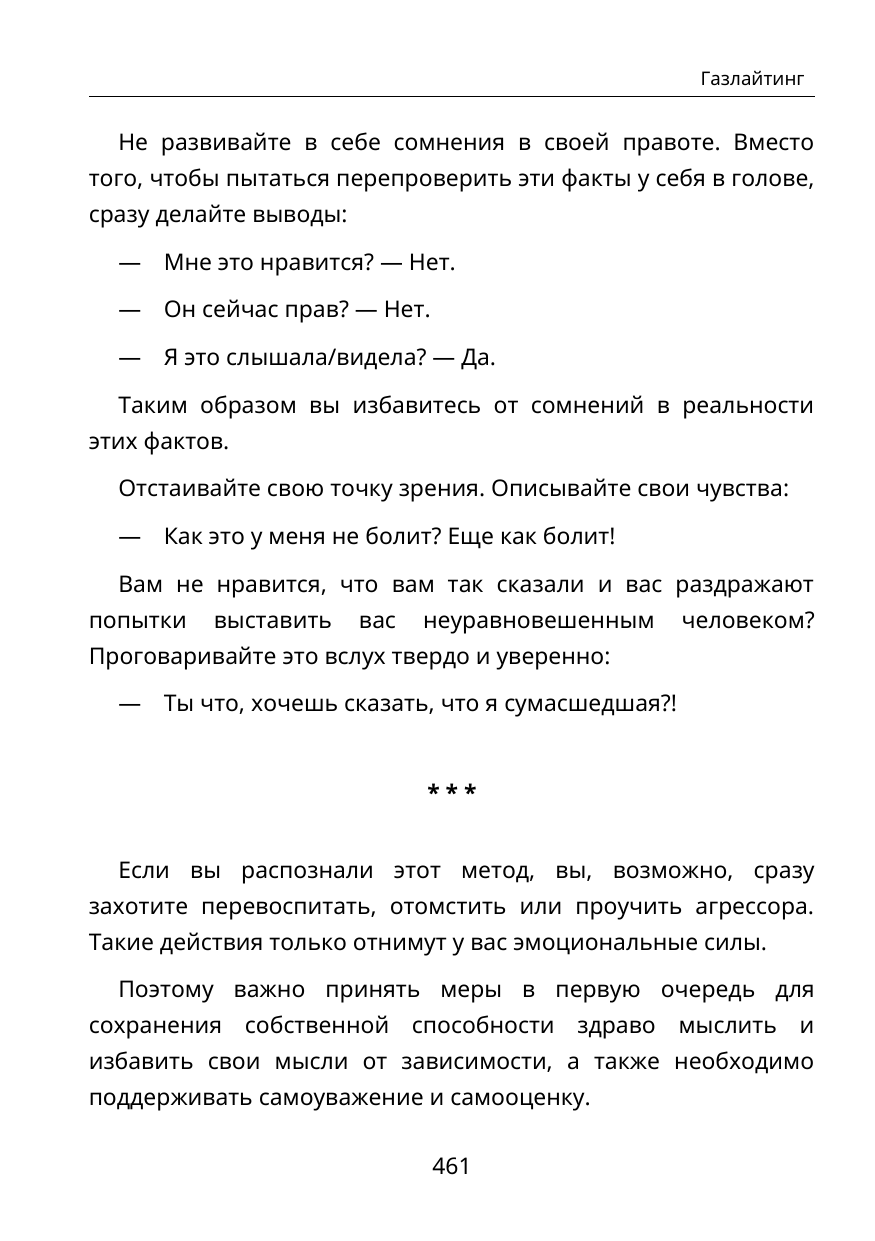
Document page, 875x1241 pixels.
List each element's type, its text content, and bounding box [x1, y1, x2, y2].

text Если вы распознали этот метод, вы, возможно, сразу захотите перевоспитать, отомстить или проучить агрессора. Такие действия только отнимут у вас эмоциональные силы. [88, 854, 815, 957]
text Таким образом вы избавитесь от сомнений в реальности этих фактов. [88, 389, 815, 456]
text Поэтому важно принять меры в первую очередь для сохранения собственной способности здраво мыслить и избавить свои мысли от зависимости, а также необходимо поддерживать самоуважение и самооценку. [88, 973, 815, 1112]
text Вам не нравится, что вам так сказали и вас раздражают попытки выставить вас неуравновешенным человеком? Проговаривайте это вслух твердо и уверенно: [88, 568, 815, 671]
text Не развивайте в себе сомнения в своей правоте. Вместо того, чтобы пытаться перепроверить эти факты у себя в голове, сразу делайте выводы: [88, 126, 815, 229]
list Мне это нравится? — Нет. [88, 246, 815, 277]
list Он сейчас прав? — Нет. [88, 293, 815, 324]
list Я это слышала/видела? — Да. [88, 341, 815, 372]
list Как это у меня не болит? Еще как болит! [88, 520, 815, 551]
text Отстаивайте свою точку зрения. Описывайте свои чувства: [88, 472, 815, 504]
list Ты что, хочешь сказать, что я сумасшедшая?! [88, 687, 815, 719]
subtitle * * * [88, 776, 815, 808]
